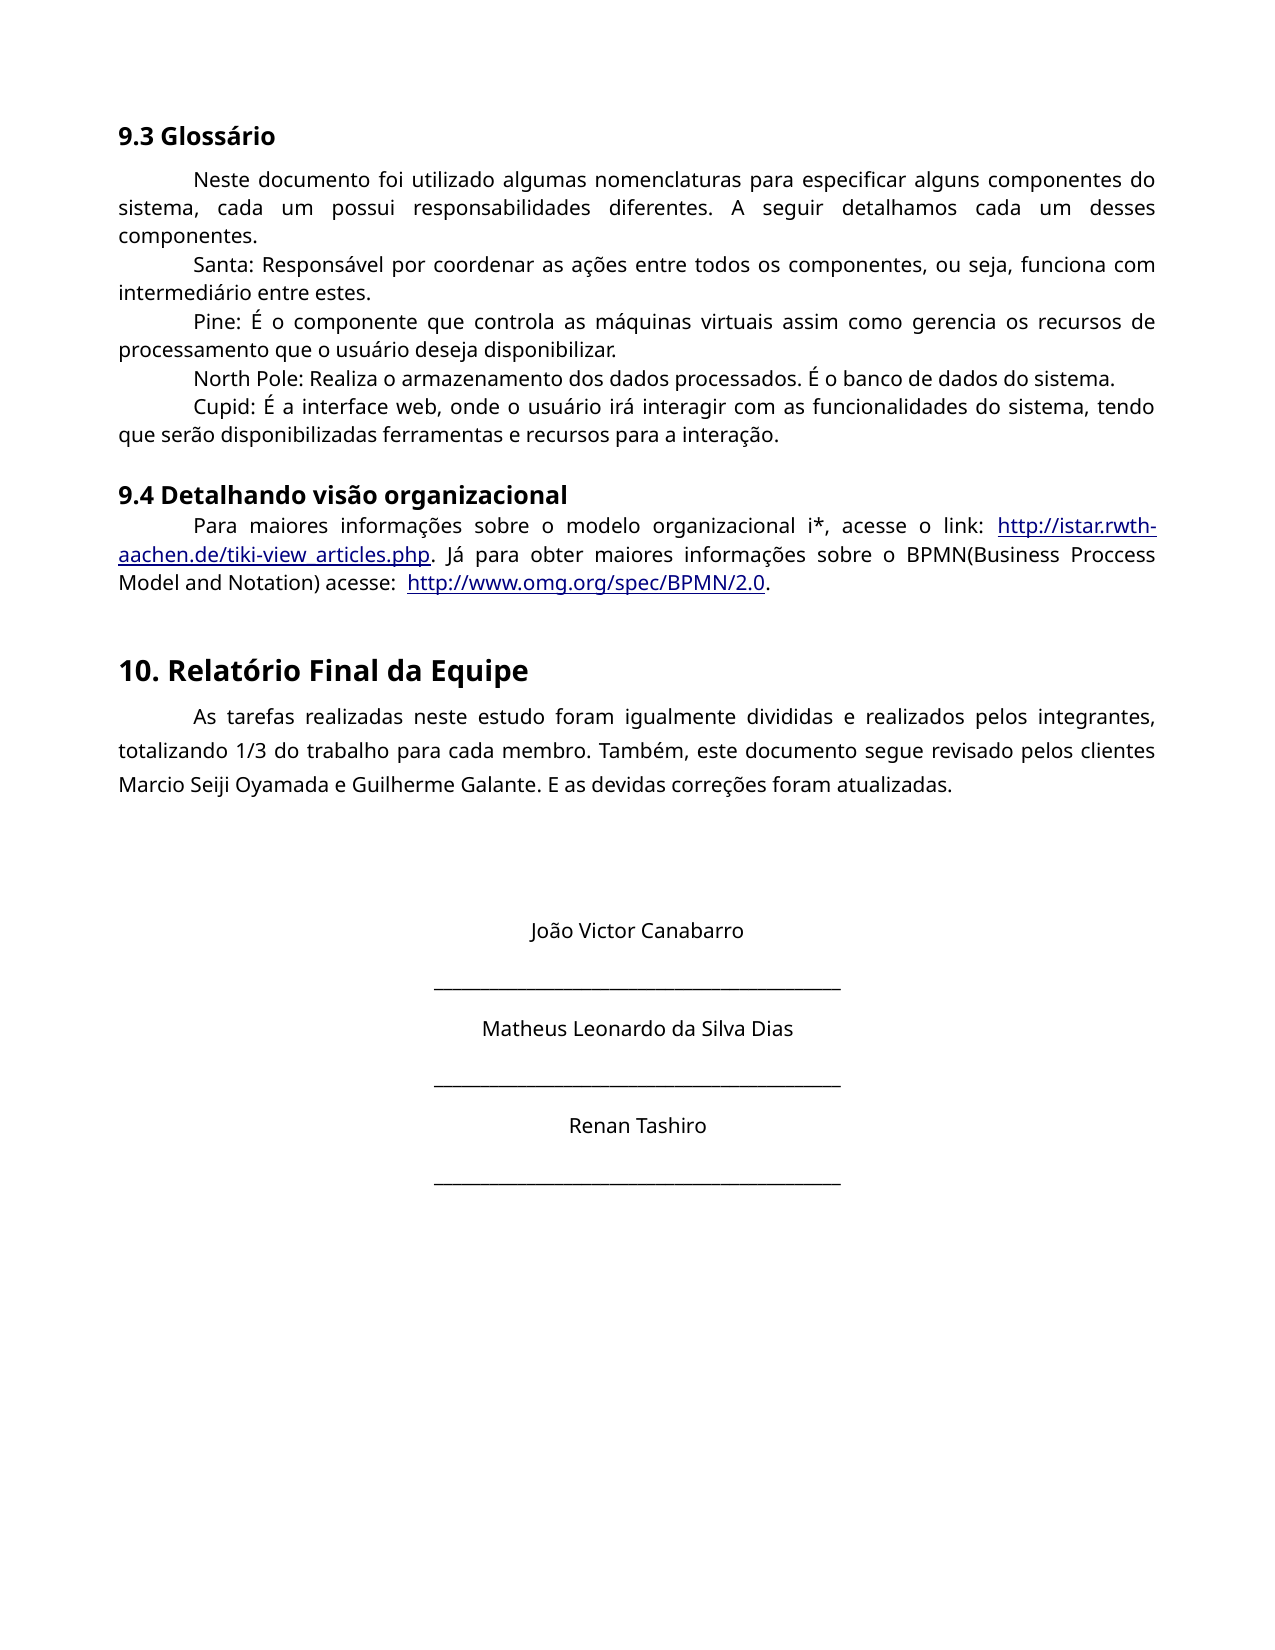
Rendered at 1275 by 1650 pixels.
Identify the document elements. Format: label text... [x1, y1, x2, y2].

text Pine: É o componente que controla as máquinas virtuais assim como gerencia os recursos de processamento que o usuário deseja disponibilizar. [118, 307, 1157, 364]
text João Victor Canabarro [118, 917, 1157, 945]
text North Pole: Realiza o armazenamento dos dados processados. É o banco de dados do sistema. [118, 364, 1157, 392]
text ____________________________________________ [118, 965, 1157, 994]
text Renan Tashiro [118, 1111, 1157, 1139]
text 9.4 Detalhando visão organizacional [118, 477, 1157, 512]
text Santa: Responsável por coordenar as ações entre todos os componentes, ou seja, funciona com intermediário entre estes. [118, 250, 1157, 307]
text Neste documento foi utilizado algumas nomenclaturas para especificar alguns componentes do sistema, cada um possui responsabilidades diferentes. A seguir detalhamos cada um desses componentes. [118, 165, 1157, 250]
text Cupid: É a interface web, onde o usuário irá interagir com as funcionalidades do sistema, tendo que serão disponibilizadas ferramentas e recursos para a interação. [118, 392, 1157, 449]
title 9.3 Glossário [118, 118, 1157, 152]
title 10. Relatório Final da Equipe [118, 650, 1157, 690]
text ____________________________________________ [118, 1160, 1157, 1188]
text Para maiores informações sobre o modelo organizacional i*, acesse o link: http://istar.rwth-aachen.de/tiki-view_articles.php. Já para obter maiores informações sobre o BPMN(Business Proccess Model and Notation) acesse: http://www.omg.org/spec/BPMN/2.0. [118, 512, 1157, 597]
text ____________________________________________ [118, 1062, 1157, 1091]
text Matheus Leonardo da Silva Dias [118, 1014, 1157, 1042]
text As tarefas realizadas neste estudo foram igualmente divididas e realizados pelos integrantes, totalizando 1/3 do trabalho para cada membro. Também, este documento segue revisado pelos clientes Marcio Seiji Oyamada e Guilherme Galante. E as devidas correções foram atualizadas. [118, 702, 1157, 799]
